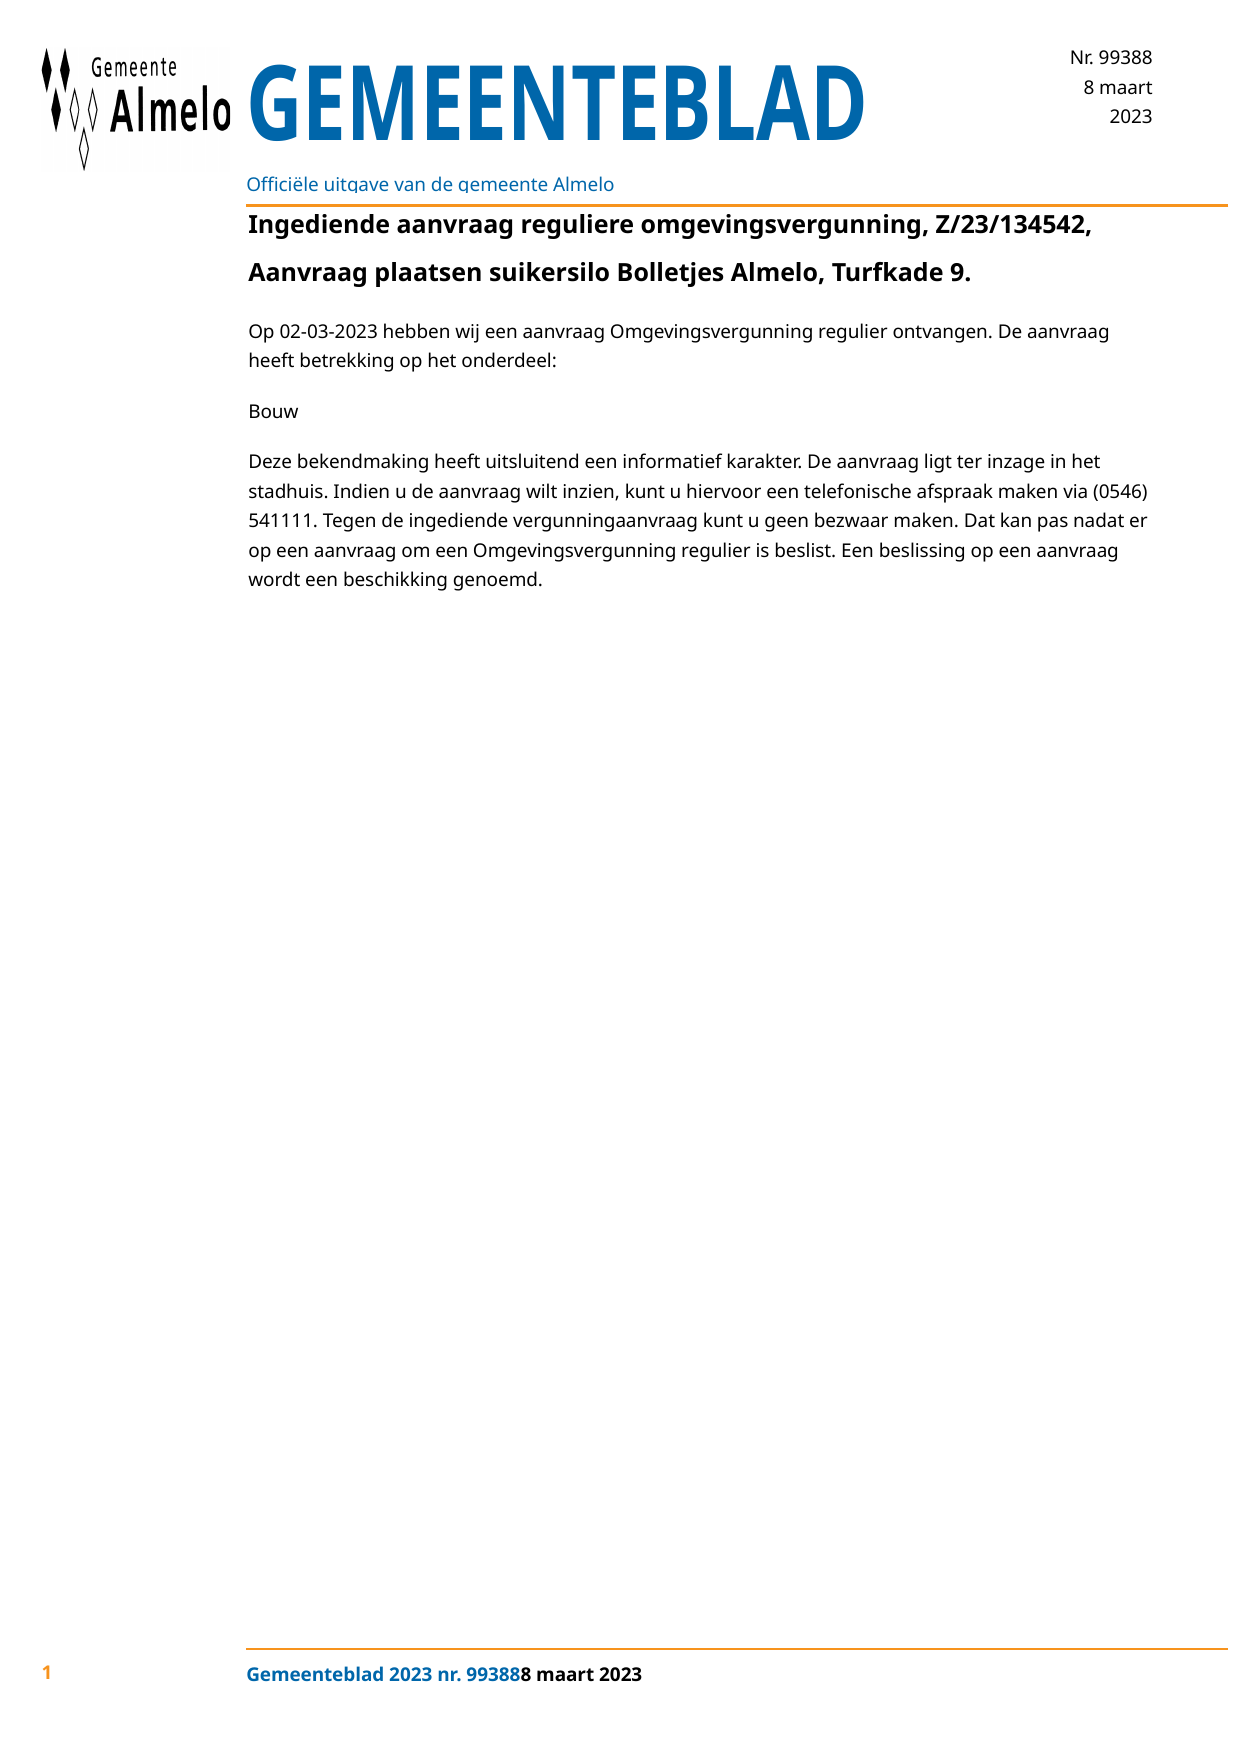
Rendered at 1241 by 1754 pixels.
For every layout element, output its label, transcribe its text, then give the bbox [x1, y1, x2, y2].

text Deze bekendmaking heeft uitsluitend een informatief karakter. De aanvraag ligt ter inzage in het stadhuis. Indien u de aanvraag wilt inzien, kunt u hiervoor een telefonische afspraak maken via (0546) 541111. Tegen de ingediende vergunningaanvraag kunt u geen bezwaar maken. Dat kan pas nadat er op een aanvraag om een Omgevingsvergunning regulier is beslist. Een beslissing op een aanvraag wordt een beschikking genoemd. [248, 448, 1152, 592]
picture [41, 47, 231, 172]
text Op 02-03-2023 hebben wij een aanvraag Omgevingsvergunning regulier ontvangen. De aanvraag heeft betrekking op het onderdeel: [248, 318, 1152, 373]
text Bouw [248, 398, 1152, 424]
text Ingediende aanvraag reguliere omgevingsvergunning, Z/23/134542, Aanvraag plaatsen suikersilo Bolletjes Almelo, Turfkade 9. [248, 207, 1152, 288]
